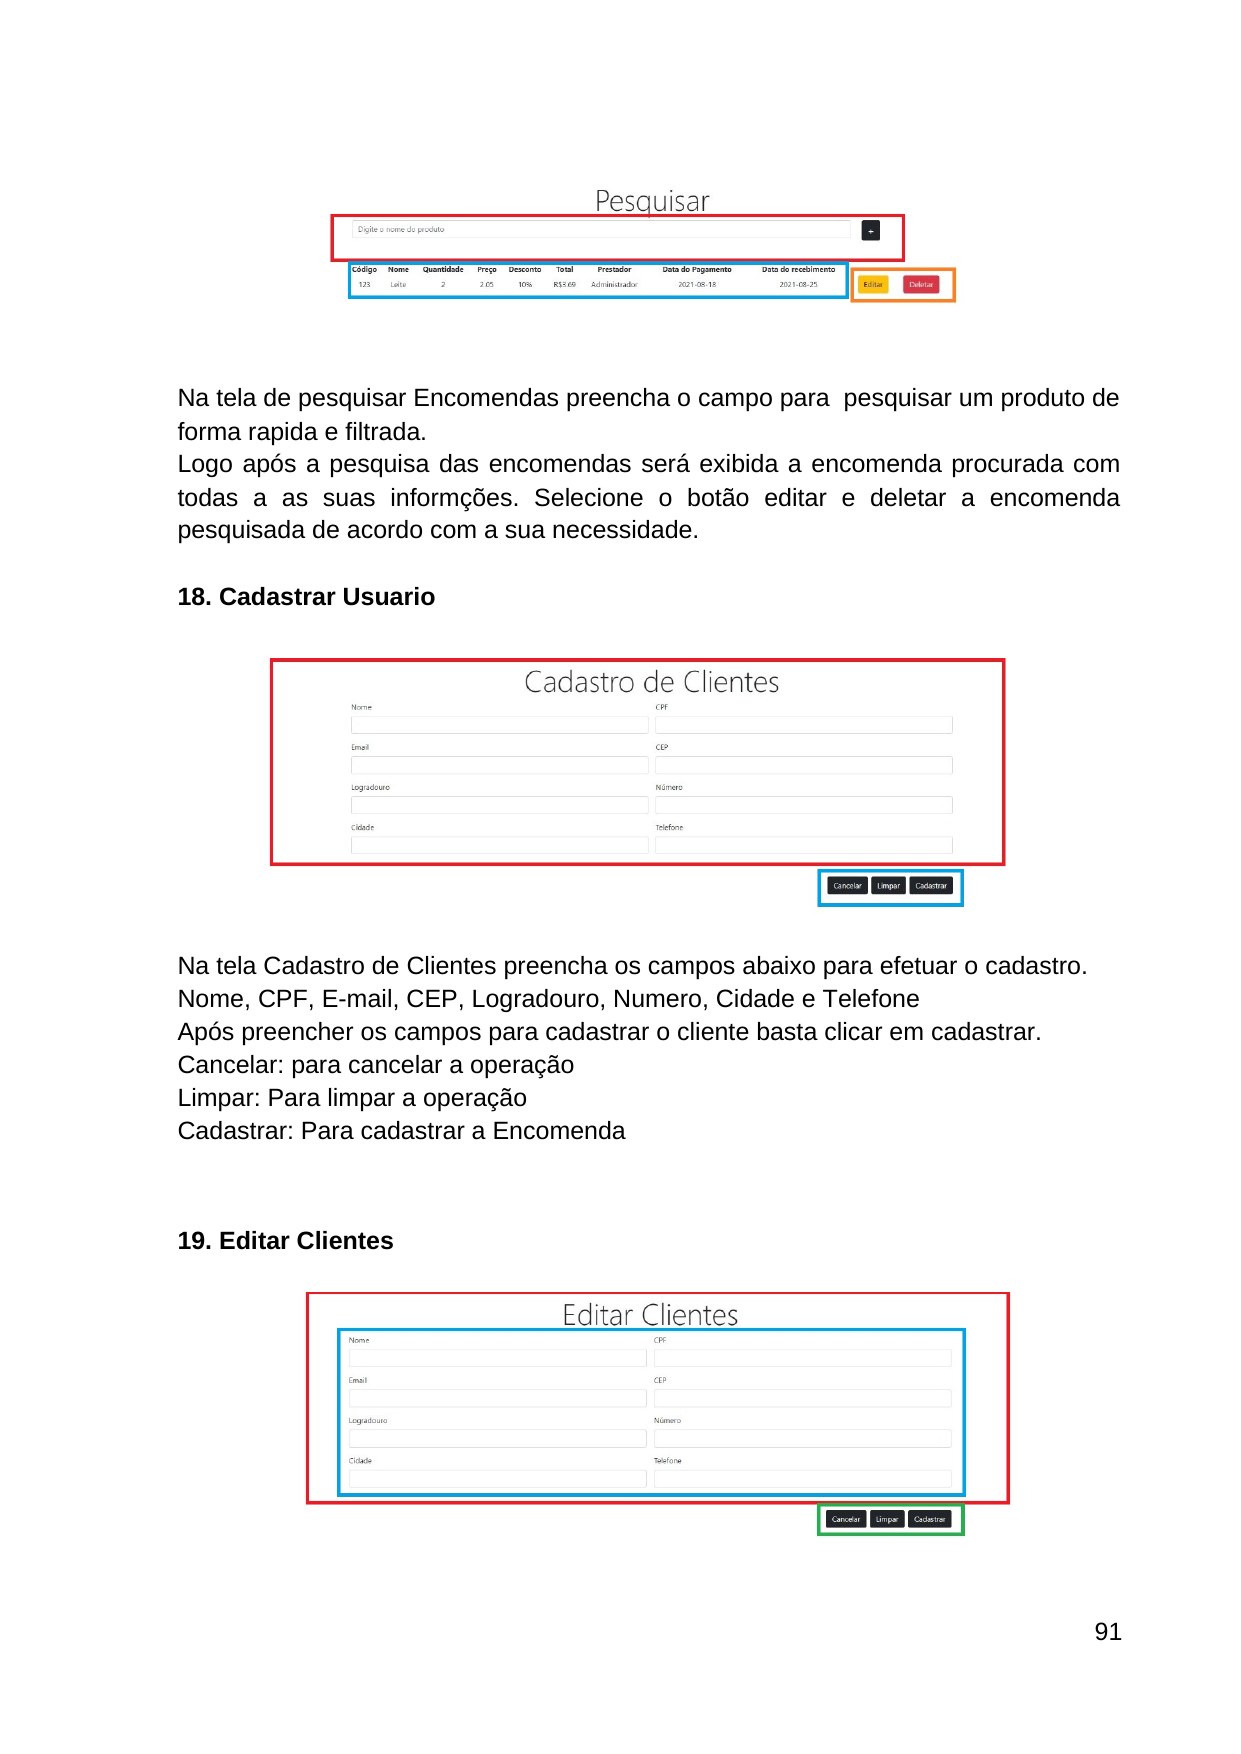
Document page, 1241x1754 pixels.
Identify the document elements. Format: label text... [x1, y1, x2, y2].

picture [207, 1292, 1092, 1577]
picture [206, 658, 1093, 914]
text 18. Cadastrar Usuario [177, 582, 1122, 610]
text Cadastrar: Para cadastrar a Encomenda [177, 1116, 1122, 1144]
text Na tela Cadastro de Clientes preencha os campos abaixo para efetuar o cadastro. [177, 951, 1122, 979]
text Nome, CPF, E-mail, CEP, Logradouro, Numero, Cidade e Telefone [177, 984, 1122, 1012]
text Limpar: Para limpar a operação [177, 1083, 1122, 1112]
text Após preencher os campos para cadastrar o cliente basta clicar em cadastrar. [177, 1017, 1122, 1046]
text Na tela de pesquisar Encomendas preencha o campo para pesquisar um produto de forma rapida e filtrada. [177, 383, 1122, 445]
text Logo após a pesquisa das encomendas será exibida a encomenda procurada com todas a as suas informções. Selecione o botão editar e deletar a encomenda pesquisada de acordo com a sua necessidade. [177, 449, 1122, 544]
text 19. Editar Clientes [177, 1226, 1122, 1255]
text Cancelar: para cancelar a operação [177, 1050, 1122, 1078]
picture [207, 177, 1092, 335]
